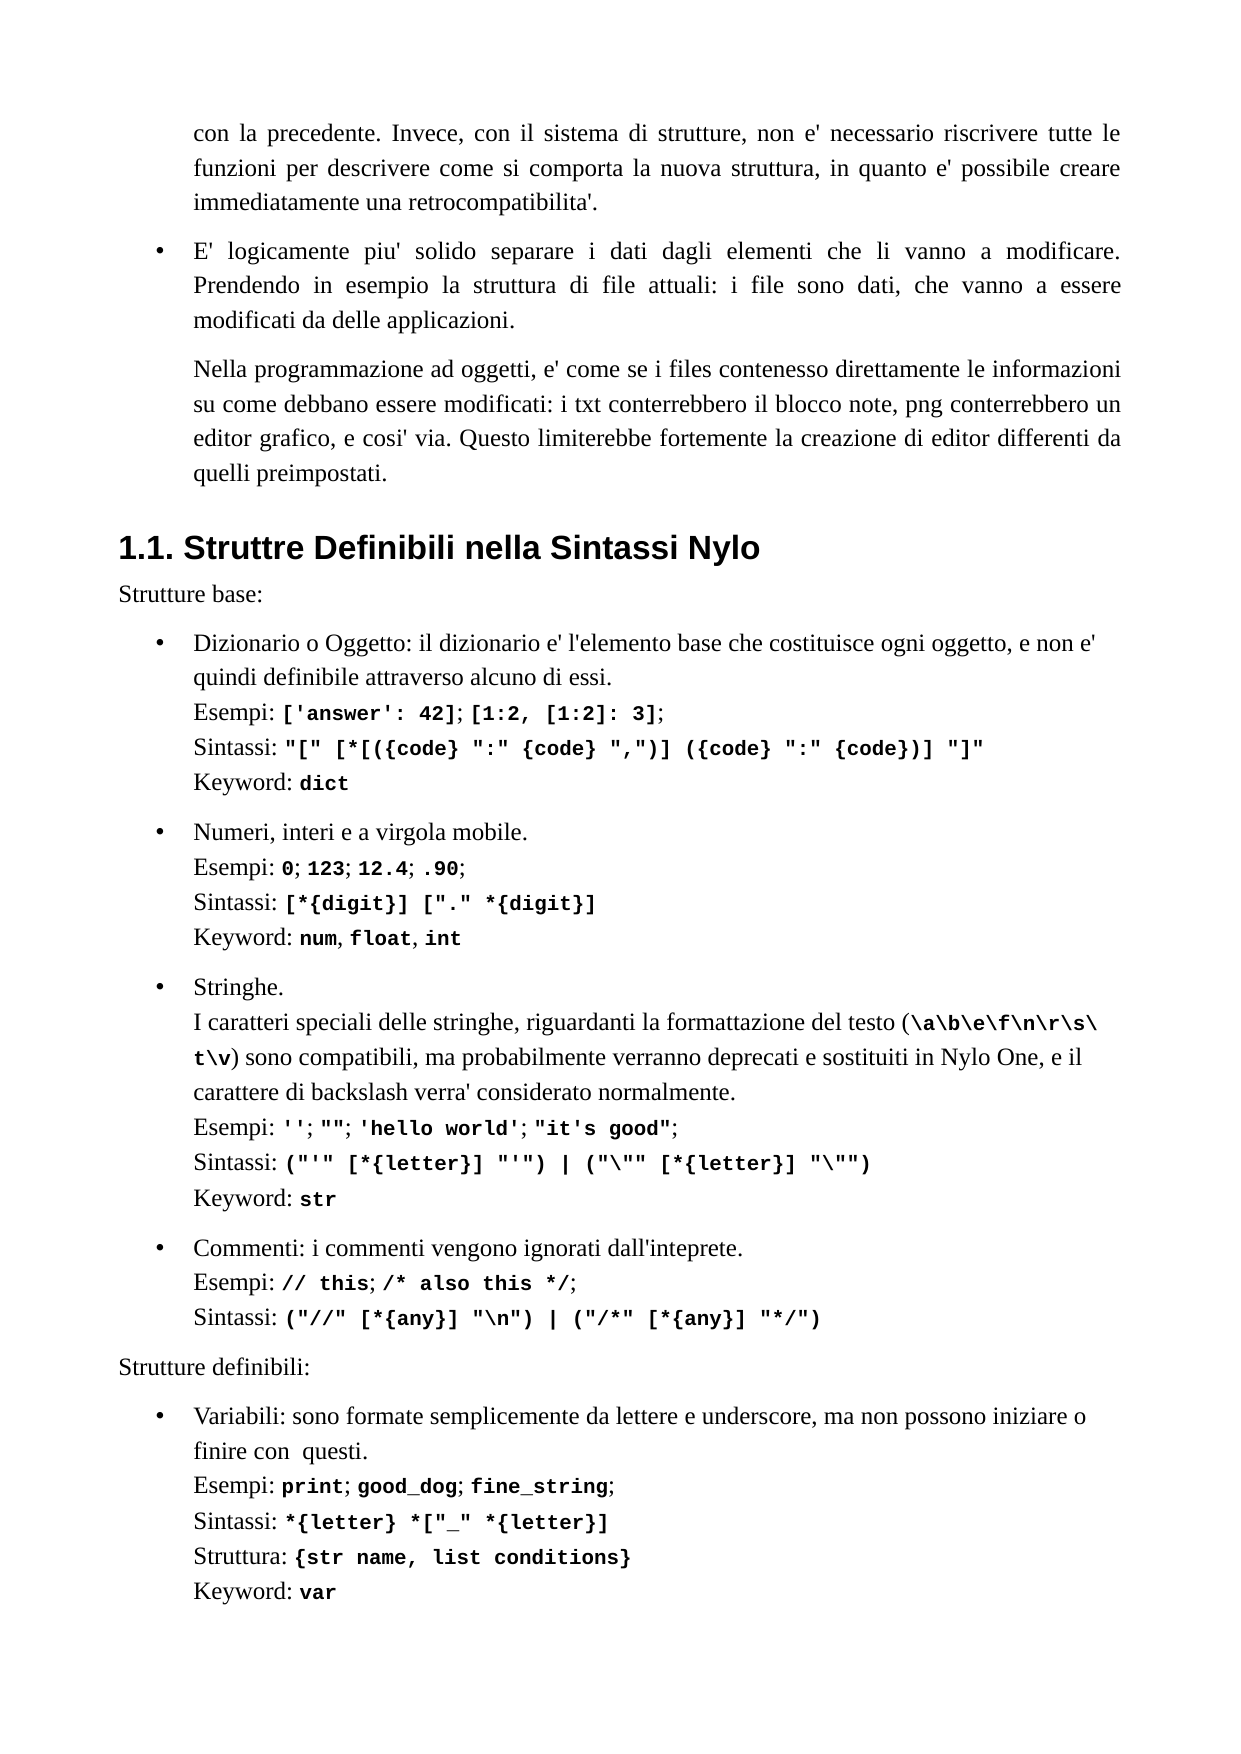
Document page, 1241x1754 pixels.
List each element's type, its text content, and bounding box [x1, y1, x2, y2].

list con la precedente. Invece, con il sistema di strutture, non e' necessario riscrivere tutte le funzioni per descrivere come si comporta la nuova struttura, in quanto e' possibile creare immediatamente una retrocompatibilita'. [156, 118, 1122, 216]
subtitle 1.1. Struttre Definibili nella Sintassi Nylo [118, 527, 1122, 566]
list Variabili: sono formate semplicemente da lettere e underscore, ma non possono iniziare o finire con questi. Esempi: print; good_dog; fine_string; Sintassi: *{letter} *["_" *{letter}] Struttura: {str name, list conditions} Keyword: var [156, 1401, 1122, 1606]
list Numeri, interi e a virgola mobile. Esempi: 0; 123; 12.4; .90; Sintassi: [*{digit}] ["." *{digit}] Keyword: num, float, int [156, 817, 1122, 952]
list Dizionario o Oggetto: il dizionario e' l'elemento base che costituisce ogni oggetto, e non e' quindi definibile attraverso alcuno di essi. Esempi: ['answer': 42]; [1:2, [1:2]: 3]; Sintassi: "[" [*[({code} ":" {code} ",")] ({code} ":" {code})] "]" Keyword: dict [156, 628, 1122, 797]
list Commenti: i commenti vengono ignorati dall'inteprete. Esempi: // this; /* also this */; Sintassi: ("//" [*{any}] "\n") | ("/*" [*{any}] "*/") [156, 1233, 1122, 1332]
text Strutture base: [118, 579, 1122, 607]
list E' logicamente piu' solido separare i dati dagli elementi che li vanno a modificare. Prendendo in esempio la struttura di file attuali: i file sono dati, che vanno a essere modificati da delle applicazioni. [156, 236, 1122, 334]
list Stringhe. I caratteri speciali delle stringhe, riguardanti la formattazione del testo (\a\b\e\f\n\r\s\t\v) sono compatibili, ma probabilmente verranno deprecati e sostituiti in Nylo One, e il carattere di backslash verra' considerato normalmente. Esempi: ''; ""; 'hello world'; "it's good"; Sintassi: ("'" [*{letter}] "'") | ("\"" [*{letter}] "\"") Keyword: str [156, 972, 1122, 1212]
text Strutture definibili: [118, 1352, 1122, 1381]
list Nella programmazione ad oggetti, e' come se i files contenesso direttamente le informazioni su come debbano essere modificati: i txt conterrebbero il blocco note, png conterrebbero un editor grafico, e cosi' via. Questo limiterebbe fortemente la creazione di editor differenti da quelli preimpostati. [156, 354, 1122, 486]
